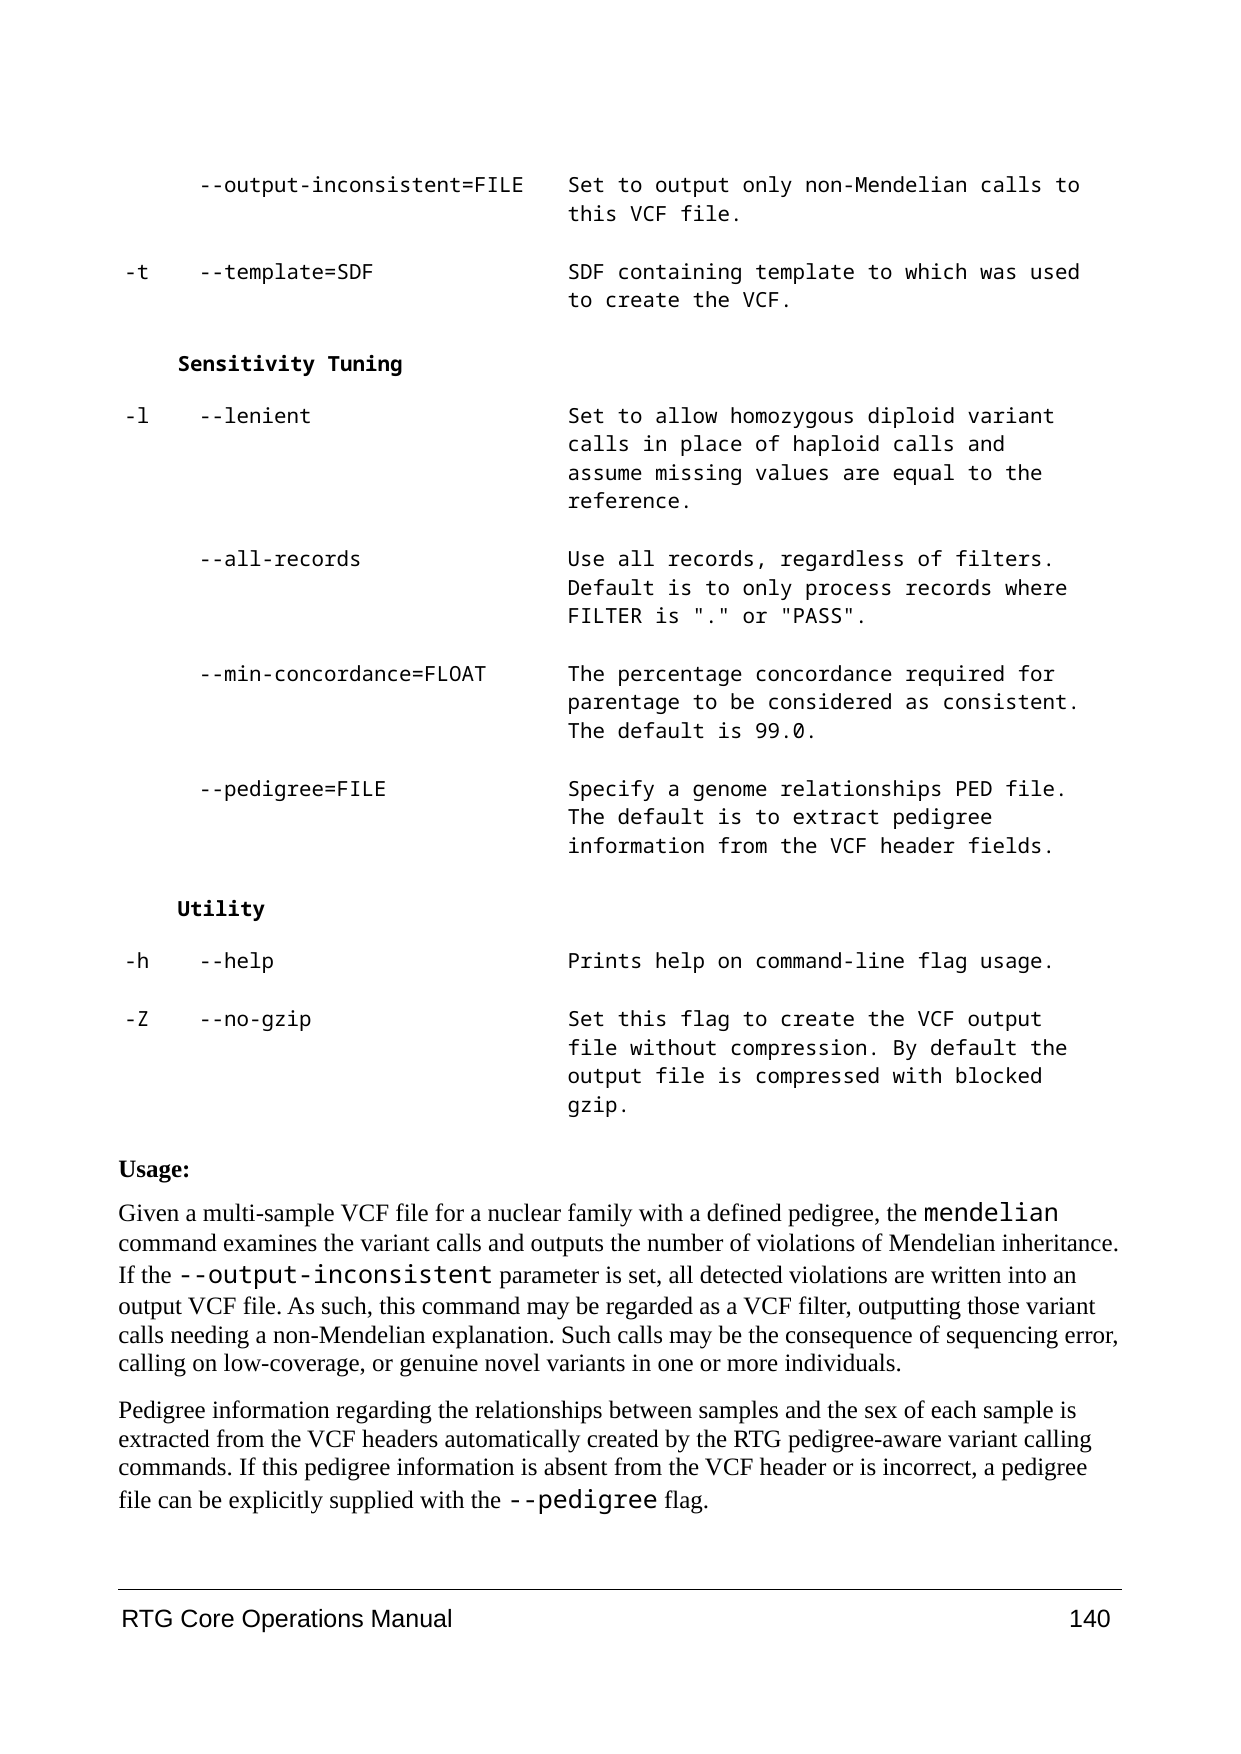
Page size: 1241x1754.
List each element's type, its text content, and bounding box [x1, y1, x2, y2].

table_cell --output-inconsistent=FILE [193, 159, 561, 245]
table_cell -Z [118, 993, 193, 1136]
table_cell --template=SDF [193, 245, 561, 331]
table_cell --no-gzip [193, 993, 561, 1136]
table_header -h [118, 935, 193, 993]
text Given a multi-sample VCF file for a nuclear family with a defined pedigree, the mendelian command examines the variant calls and outputs the number of violations of Mendelian inheritance. If the --output-inconsistent parameter is set, all detected violations are written into an output VCF file. As such, this command may be regarded as a VCF filter, outputting those variant calls needing a non-Mendelian explanation. Such calls may be the consequence of sequencing error, calling on low-coverage, or genuine novel variants in one or more individuals. [118, 1194, 1122, 1377]
table_header --lenient [193, 389, 561, 532]
table_cell Set to output only non-Mendelian calls to this VCF file. [561, 159, 1093, 245]
table_cell [118, 762, 193, 877]
table_cell --pedigree=FILE [193, 762, 561, 877]
table_cell The percentage concordance required for parentage to be considered as consistent. The default is 99.0. [561, 647, 1093, 762]
table_cell [118, 647, 193, 762]
subtitle Usage: [118, 1154, 1122, 1182]
table_cell Use all records, regardless of filters. Default is to only process records where FILTER is "." or "PASS". [561, 533, 1093, 647]
table_cell --min-concordance=FLOAT [193, 647, 561, 762]
table_cell Set this flag to create the VCF output file without compression. By default the output file is compressed with blocked gzip. [561, 993, 1093, 1136]
table_cell --all-records [193, 533, 561, 647]
text Pedigree information regarding the relationships between samples and the sex of each sample is extracted from the VCF headers automatically created by the RTG pedigree-aware variant calling commands. If this pedigree information is absent from the VCF header or is incorrect, a pedigree file can be explicitly supplied with the --pedigree flag. [118, 1395, 1122, 1515]
table_header Set to allow homozygous diploid variant calls in place of haploid calls and assume missing values are equal to the reference. [561, 389, 1093, 532]
text Utility [177, 894, 1122, 923]
table_cell [118, 159, 193, 245]
table_cell -t [118, 245, 193, 331]
table_header --help [193, 935, 561, 993]
table_cell Specify a genome relationships PED file. The default is to extract pedigree information from the VCF header fields. [561, 762, 1093, 877]
table_header Prints help on command-line flag usage. [561, 935, 1093, 993]
table_header -l [118, 389, 193, 532]
table_cell SDF containing template to which was used to create the VCF. [561, 245, 1093, 331]
table_cell [118, 533, 193, 647]
text Sensitivity Tuning [177, 349, 1122, 377]
